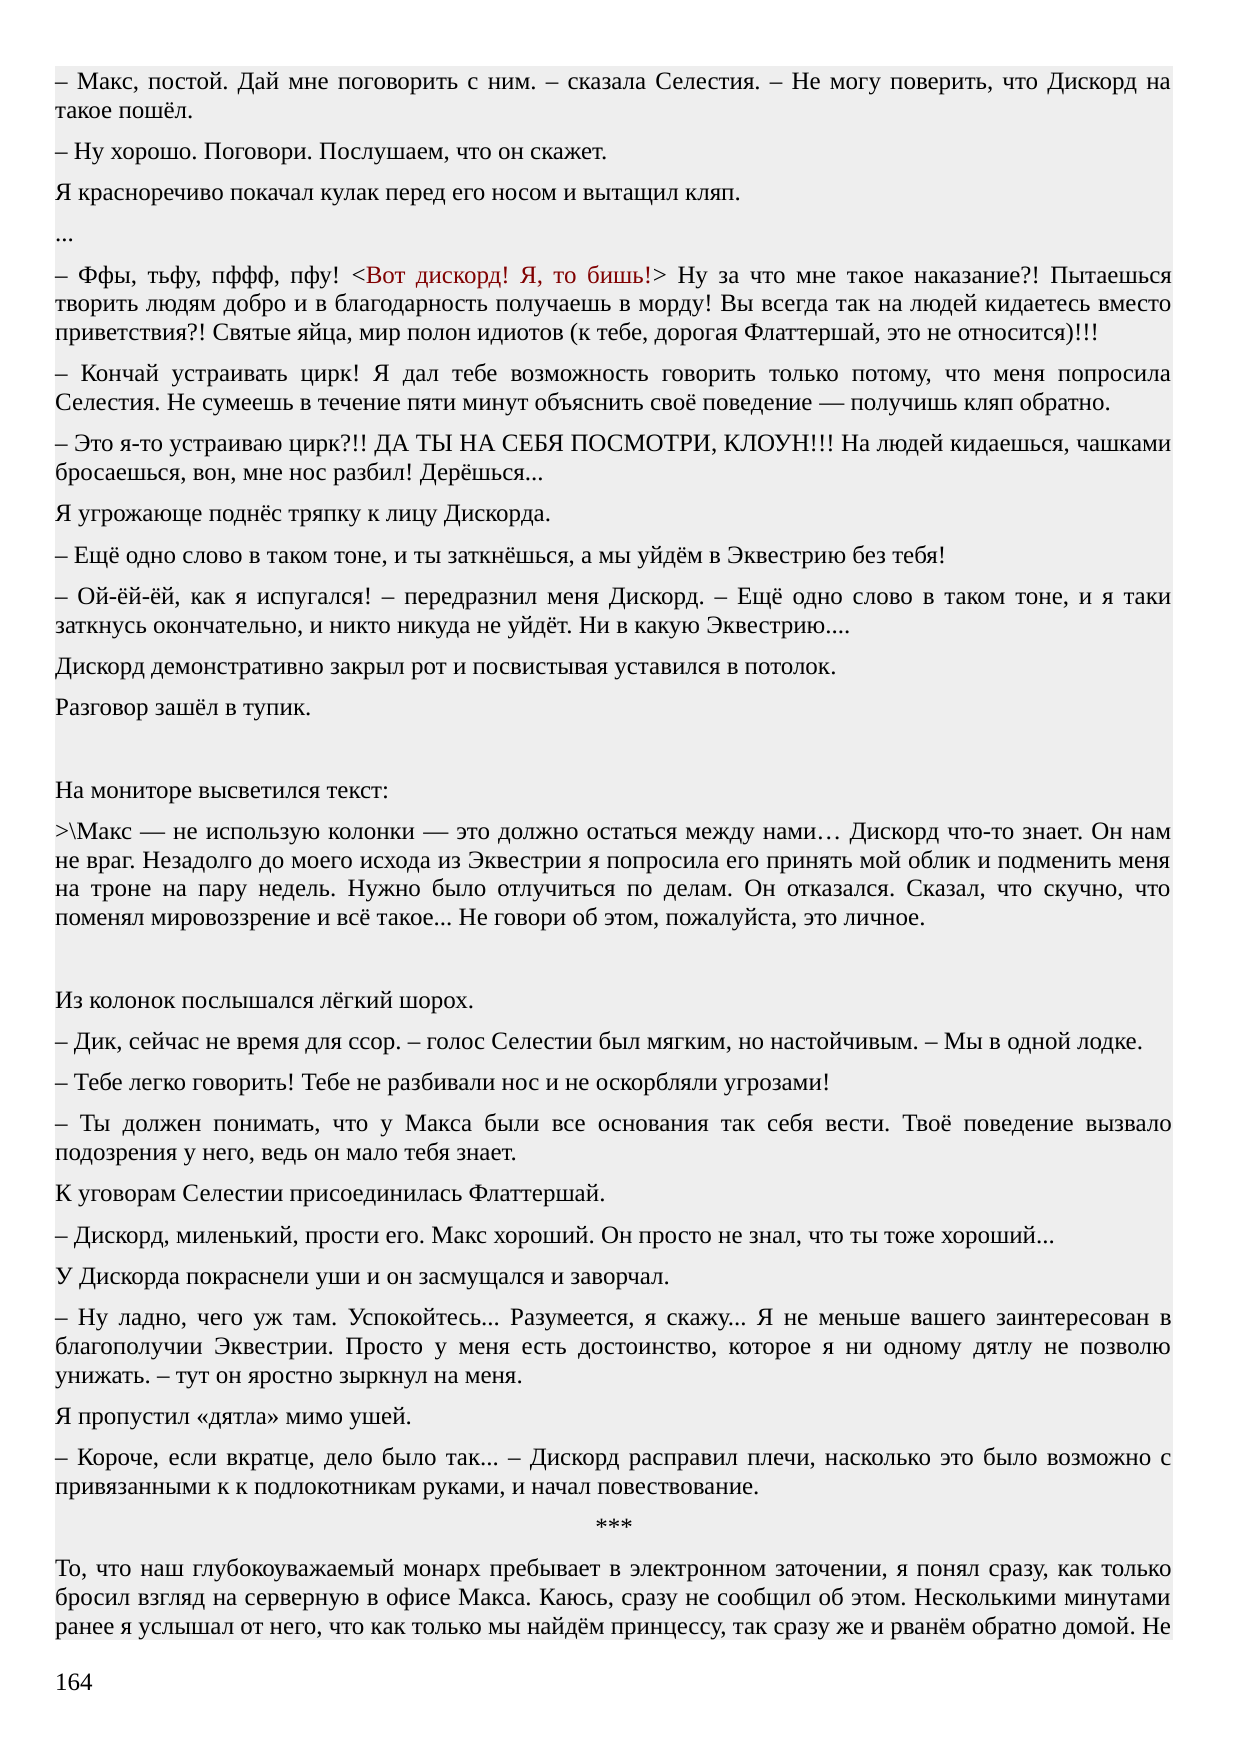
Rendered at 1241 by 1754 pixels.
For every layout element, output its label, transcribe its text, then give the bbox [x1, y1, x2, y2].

text – Ну хорошо. Поговори. Послушаем, что он скажет. [55, 136, 1173, 165]
text – Ой-ёй-ёй, как я испугался! – передразнил меня Дискорд. – Ещё одно слово в таком тоне, и я таки заткнусь окончательно, и никто никуда не уйдёт. Ни в какую Эквестрию.... [55, 581, 1173, 638]
text К уговорам Селестии присоединилась Флаттершай. [55, 1178, 1173, 1207]
text Дискорд демонстративно закрыл рот и посвистывая уставился в потолок. [55, 651, 1173, 680]
text – Это я-то устраиваю цирк?!! ДА ТЫ НА СЕБЯ ПОСМОТРИ, КЛОУН!!! На людей кидаешься, чашками бросаешься, вон, мне нос разбил! Дерёшься... [55, 428, 1173, 486]
text – Ну ладно, чего уж там. Успокойтесь... Разумеется, я скажу... Я не меньше вашего заинтересован в благополучии Эквестрии. Просто у меня есть достоинство, которое я ни одному дятлу не позволю унижать. – тут он яростно зыркнул на меня. [55, 1302, 1173, 1388]
text – Ещё одно слово в таком тоне, и ты заткнёшься, а мы уйдём в Эквестрию без тебя! [55, 540, 1173, 568]
text *** [55, 1512, 1173, 1541]
text – Дик, сейчас не время для ссор. – голос Селестии был мягким, но настойчивым. – Мы в одной лодке. [55, 1026, 1173, 1055]
text – Дискорд, миленький, прости его. Макс хороший. Он просто не знал, что ты тоже хороший... [55, 1220, 1173, 1248]
text Я угрожающе поднёс тряпку к лицу Дискорда. [55, 498, 1173, 527]
text >\Макс — не использую колонки — это должно остаться между нами… Дискорд что-то знает. Он нам не враг. Незадолго до моего исхода из Эквестрии я попросила его принять мой облик и подменить меня на троне на пару недель. Нужно было отлучиться по делам. Он отказался. Сказал, что скучно, что поменял мировоззрение и всё такое... Не говори об этом, пожалуйста, это личное. [55, 816, 1173, 931]
text То, что наш глубокоуважаемый монарх пребывает в электронном заточении, я понял сразу, как только бросил взгляд на серверную в офисе Макса. Каюсь, сразу не сообщил об этом. Несколькими минутами ранее я услышал от него, что как только мы найдём принцессу, так сразу же и рванём обратно домой. Не [55, 1553, 1173, 1640]
text – Тебе легко говорить! Тебе не разбивали нос и не оскорбляли угрозами! [55, 1067, 1173, 1096]
text – Короче, если вкратце, дело было так... – Дискорд расправил плечи, насколько это было возможно с привязанными к к подлокотникам руками, и начал повествование. [55, 1442, 1173, 1500]
text На мониторе высветился текст: [55, 775, 1173, 803]
text Разговор зашёл в тупик. [55, 692, 1173, 721]
text – Кончай устраивать цирк! Я дал тебе возможность говорить только потому, что меня попросила Селестия. Не сумеешь в течение пяти минут объяснить своё поведение — получишь кляп обратно. [55, 358, 1173, 416]
text ... [55, 218, 1173, 247]
text – Ты должен понимать, что у Макса были все основания так себя вести. Твоё поведение вызвало подозрения у него, ведь он мало тебя знает. [55, 1108, 1173, 1166]
text – Макс, постой. Дай мне поговорить с ним. – сказала Селестия. – Не могу поверить, что Дискорд на такое пошёл. [55, 66, 1173, 123]
text Я красноречиво покачал кулак перед его носом и вытащил кляп. [55, 177, 1173, 206]
text У Дискорда покраснели уши и он засмущался и заворчал. [55, 1261, 1173, 1290]
text Я пропустил «дятла» мимо ушей. [55, 1401, 1173, 1430]
text Из колонок послышался лёгкий шорох. [55, 985, 1173, 1013]
text – Ффы, тьфу, пффф, пфу! <Вот дискорд! Я, то бишь!> Ну за что мне такое наказание?! Пытаешься творить людям добро и в благодарность получаешь в морду! Вы всегда так на людей кидаетесь вместо приветствия?! Святые яйца, мир полон идиотов (к тебе, дорогая Флаттершай, это не относится)!!! [55, 260, 1173, 346]
